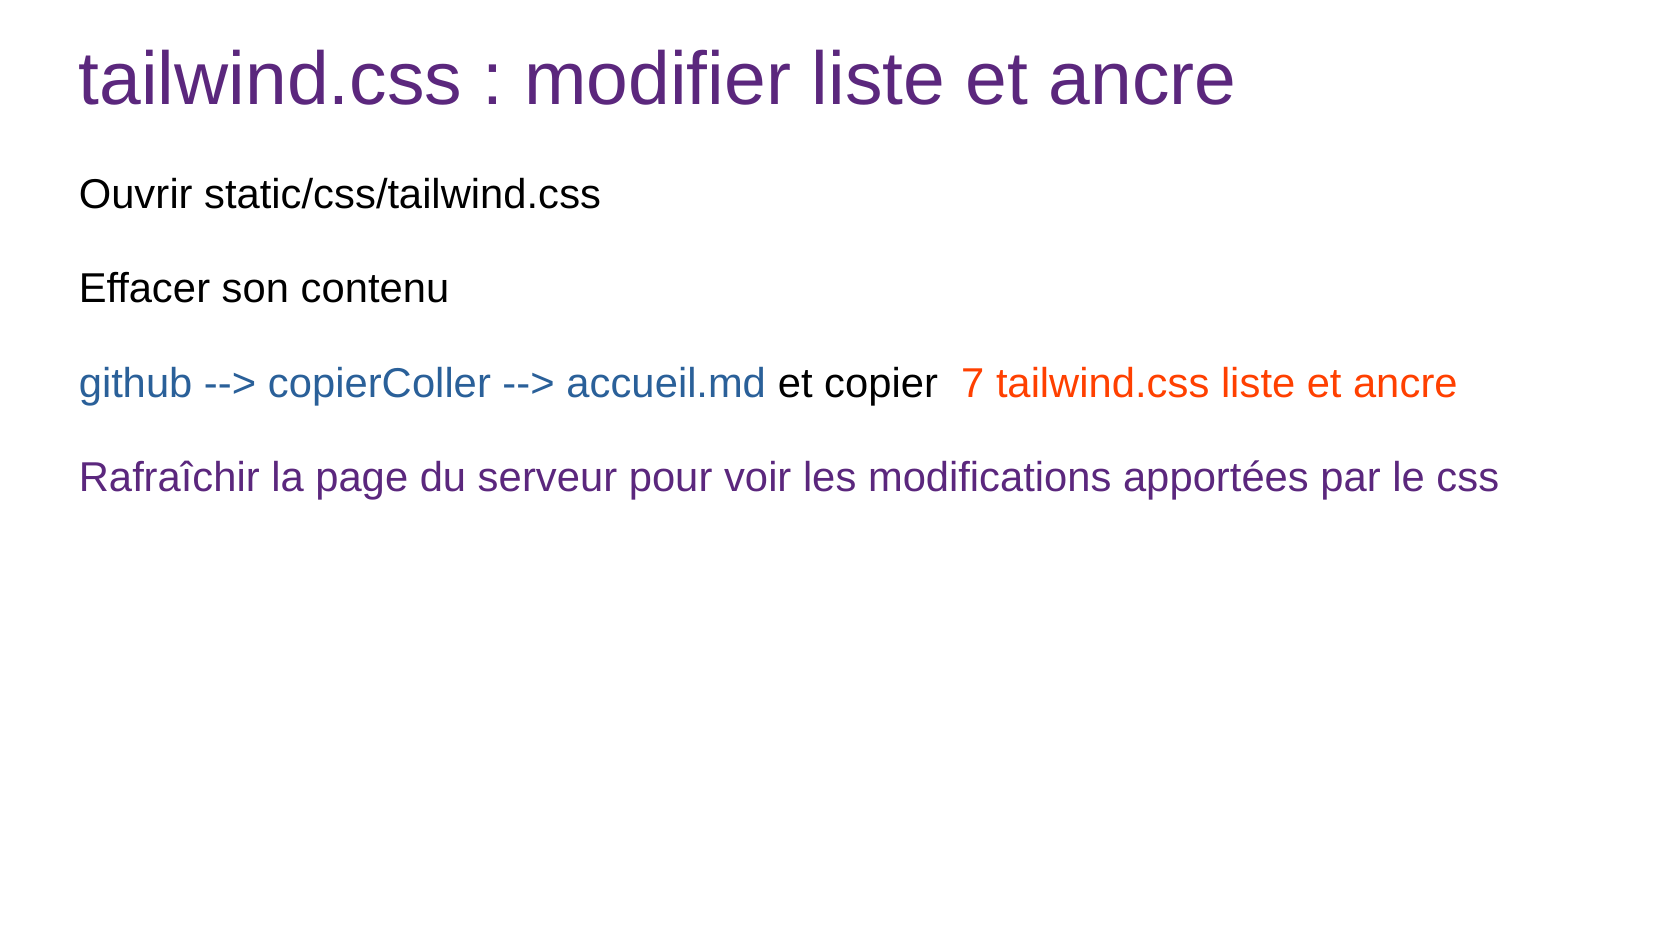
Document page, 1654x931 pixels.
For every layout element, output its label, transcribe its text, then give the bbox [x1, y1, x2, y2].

title tailwind.css : modifier liste et ancre [78, 36, 1556, 147]
text_box Ouvrir static/css/tailwind.css Effacer son contenu github --> copierColler --> accueil.md et copier 7 tailwind.css liste et ancre Rafraîchir la page du serveur pour voir les modifications apportées par le css [78, 147, 1595, 886]
